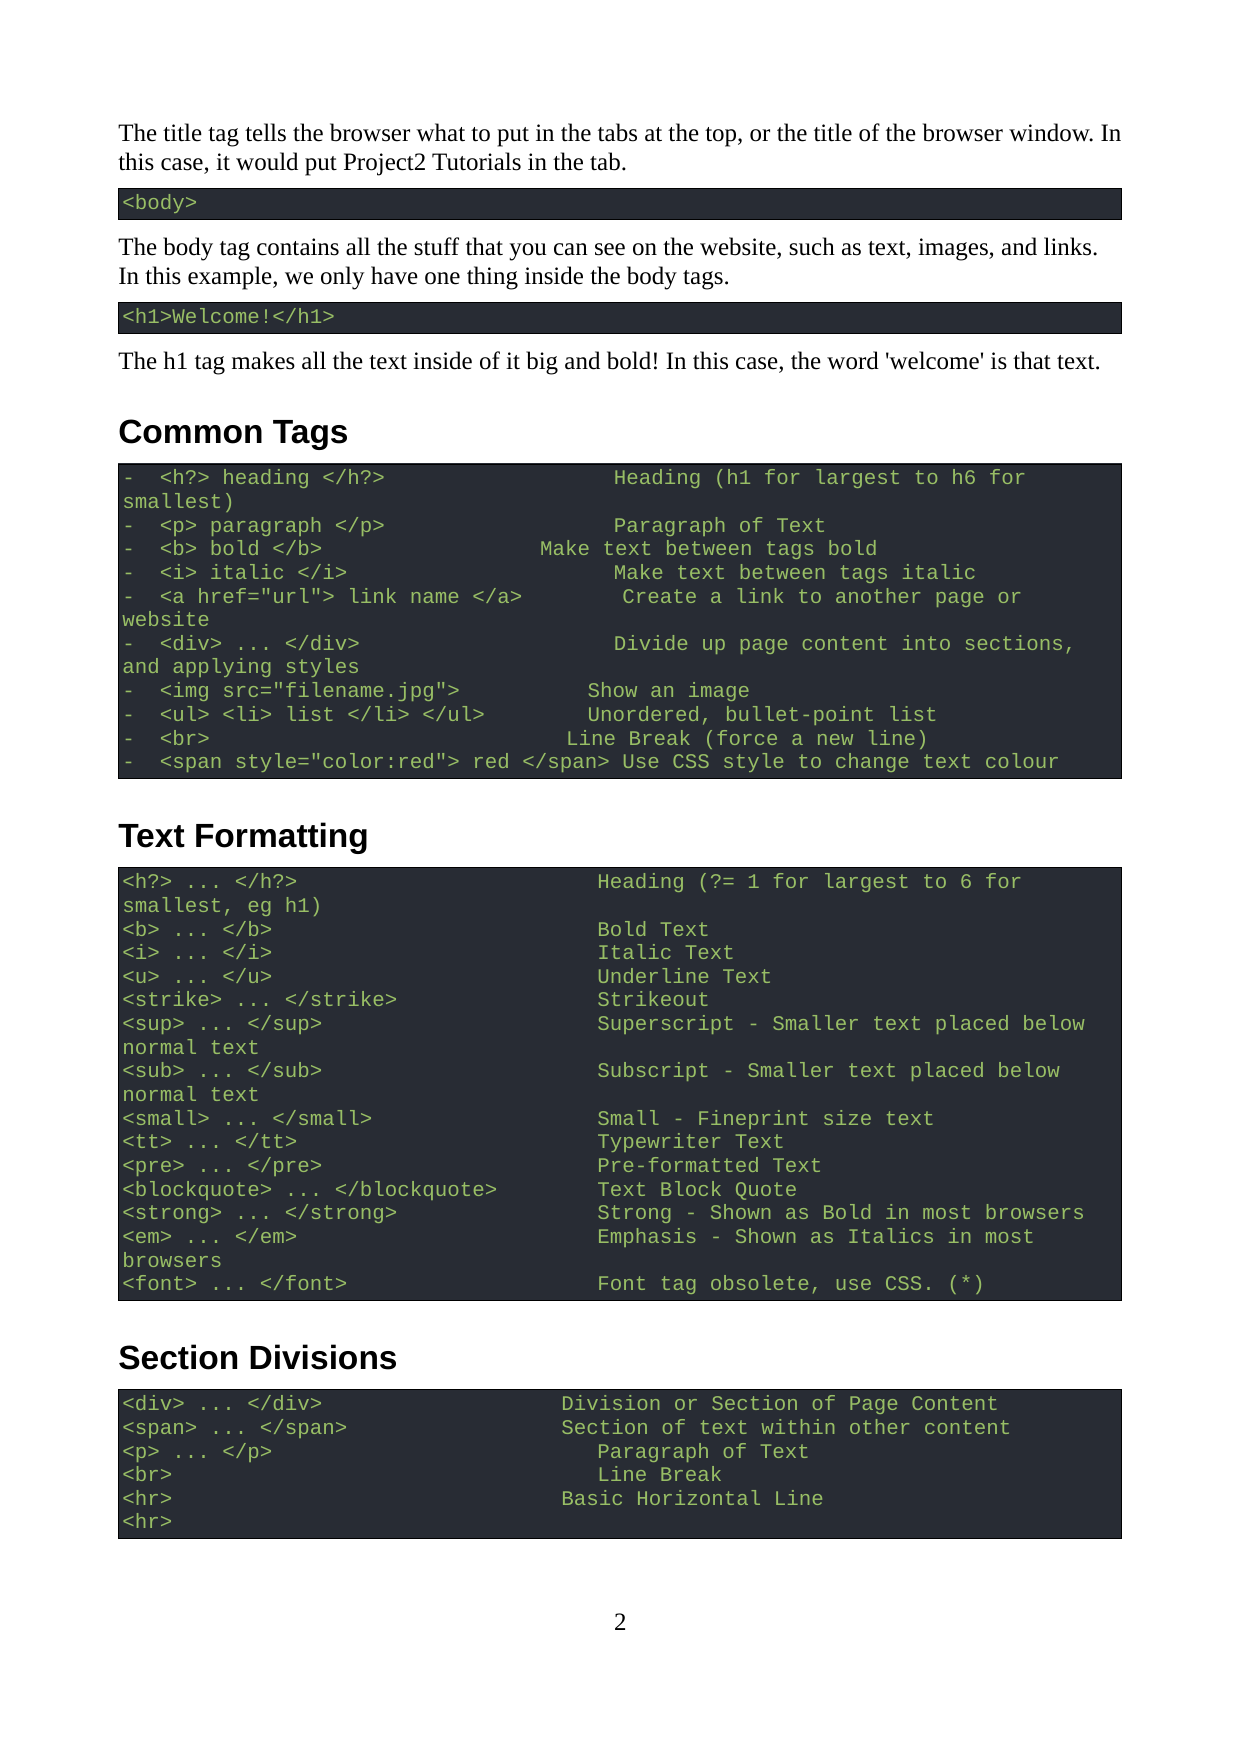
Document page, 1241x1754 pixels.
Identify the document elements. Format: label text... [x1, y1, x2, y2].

text <body> [119, 189, 1121, 219]
text <i> ... </i> Italic Text [119, 938, 1121, 962]
text - <span style="color:red"> red </span> Use CSS style to change text colour [119, 747, 1121, 778]
subtitle Common Tags [118, 412, 1122, 451]
text - <h?> heading </h?> Heading (h1 for largest to h6 for smallest) [119, 465, 1121, 511]
text <p> ... </p> Paragraph of Text [119, 1437, 1121, 1460]
text <br> Line Break [119, 1460, 1121, 1484]
text The h1 tag makes all the text inside of it big and bold! In this case, the word 'welcome' is that text. [118, 346, 1122, 375]
text <tt> ... </tt> Typewriter Text [119, 1127, 1121, 1151]
text <sub> ... </sub> Subscript - Smaller text placed below normal text [119, 1056, 1121, 1104]
text <small> ... </small> Small - Fineprint size text [119, 1104, 1121, 1127]
text - <img src="filename.jpg"> Show an image [119, 676, 1121, 700]
text - <b> bold </b> Make text between tags bold [119, 534, 1121, 558]
subtitle Section Divisions [118, 1338, 1122, 1377]
text - <ul> <li> list </li> </ul> Unordered, bullet-point list [119, 700, 1121, 723]
text The body tag contains all the stuff that you can see on the website, such as text, images, and links. In this example, we only have one thing inside the body tags. [118, 232, 1122, 289]
subtitle Text Formatting [118, 816, 1122, 855]
text - <a href="url"> link name </a> Create a link to another page or website [119, 582, 1121, 629]
text <h?> ... </h?> Heading (?= 1 for largest to 6 for smallest, eg h1) [119, 868, 1121, 914]
text <pre> ... </pre> Pre-formatted Text [119, 1151, 1121, 1175]
text <b> ... </b> Bold Text [119, 914, 1121, 938]
text <strike> ... </strike> Strikeout [119, 986, 1121, 1009]
text - <br> Line Break (force a new line) [119, 723, 1121, 747]
text <h1>Welcome!</h1> [119, 303, 1121, 333]
text <hr> Basic Horizontal Line [119, 1484, 1121, 1508]
text <div> ... </div> Division or Section of Page Content [119, 1390, 1121, 1413]
text <sup> ... </sup> Superscript - Smaller text placed below normal text [119, 1009, 1121, 1056]
text <font> ... </font> Font tag obsolete, use CSS. (*) [119, 1269, 1121, 1300]
text - <i> italic </i> Make text between tags italic [119, 558, 1121, 582]
text <u> ... </u> Underline Text [119, 962, 1121, 986]
text - <div> ... </div> Divide up page content into sections, and applying styles [119, 629, 1121, 676]
text <em> ... </em> Emphasis - Shown as Italics in most browsers [119, 1222, 1121, 1269]
text <hr> [119, 1508, 1121, 1538]
text - <p> paragraph </p> Paragraph of Text [119, 511, 1121, 534]
text <span> ... </span> Section of text within other content [119, 1413, 1121, 1437]
text <blockquote> ... </blockquote> Text Block Quote [119, 1175, 1121, 1198]
text <strong> ... </strong> Strong - Shown as Bold in most browsers [119, 1198, 1121, 1222]
text The title tag tells the browser what to put in the tabs at the top, or the title of the browser window. In this case, it would put Project2 Tutorials in the tab. [118, 118, 1122, 176]
